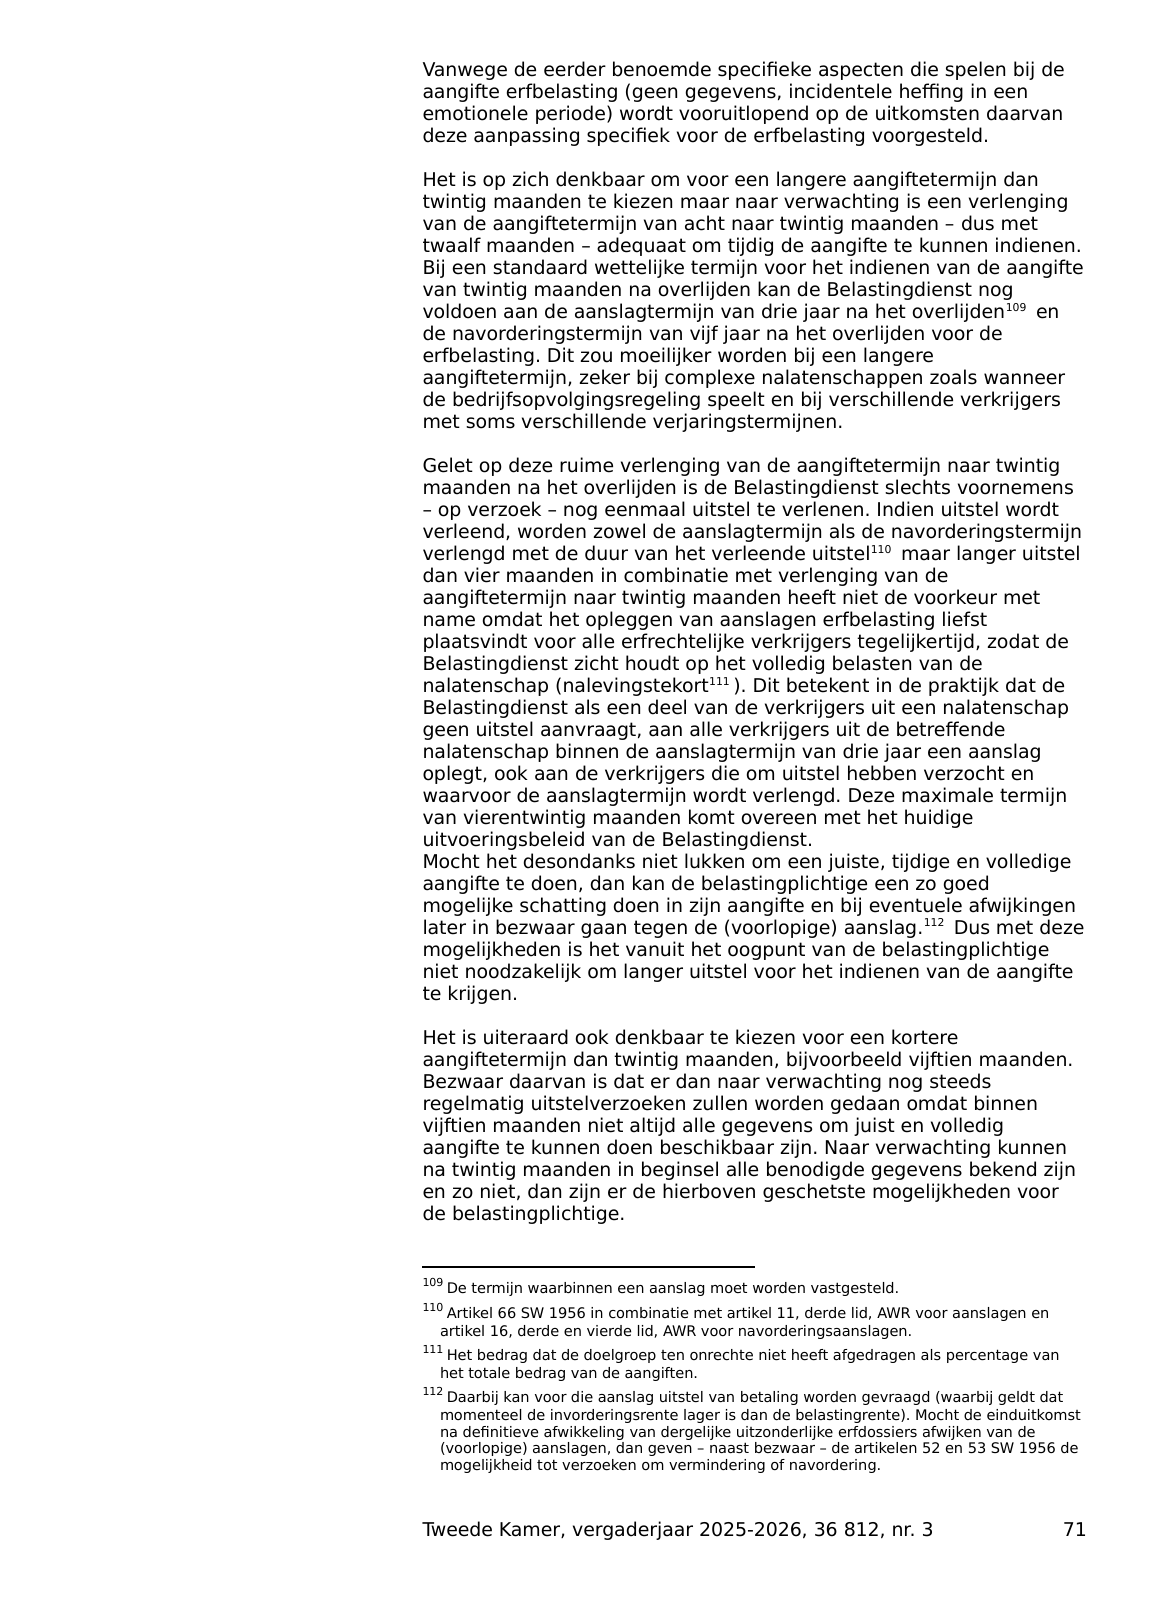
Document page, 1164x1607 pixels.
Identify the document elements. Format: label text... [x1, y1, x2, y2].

text Het bedrag dat de doelgroep ten onrechte niet heeft afgedragen als percentage van het totale bedrag van de aangiften. [422, 1343, 1087, 1382]
text Daarbij kan voor die aanslag uitstel van betaling worden gevraagd (waarbij geldt dat momenteel de invorderingsrente lager is dan de belastingrente). Mocht de einduitkomst na definitieve afwikkeling van dergelijke uitzonderlijke erfdossiers afwijken van de (voorlopige) aanslagen, dan geven – naast bezwaar – de artikelen 52 en 53 SW 1956 de mogelijkheid tot verzoeken om vermindering of navordering. [422, 1385, 1087, 1474]
text Mocht het desondanks niet lukken om een juiste, tijdige en volledige aangifte te doen, dan kan de belastingplichtige een zo goed mogelijke schatting doen in zijn aangifte en bij eventuele afwijkingen later in bezwaar gaan tegen de (voorlopige) aanslag. Dus met deze mogelijkheden is het vanuit het oogpunt van de belastingplichtige niet noodzakelijk om langer uitstel voor het indienen van de aangifte te krijgen. [422, 851, 1087, 1004]
text Het is op zich denkbaar om voor een langere aangiftetermijn dan twintig maanden te kiezen maar naar verwachting is een verlenging van de aangiftetermijn van acht naar twintig maanden – dus met twaalf maanden – adequaat om tijdig de aangifte te kunnen indienen. Bij een standaard wettelijke termijn voor het indienen van de aangifte van twintig maanden na overlijden kan de Belastingdienst nog voldoen aan de aanslagtermijn van drie jaar na het overlijden en de navorderingstermijn van vijf jaar na het overlijden voor de erfbelasting. Dit zou moeilijker worden bij een langere aangiftetermijn, zeker bij complexe nalatenschappen zoals wanneer de bedrijfsopvolgingsregeling speelt en bij verschillende verkrijgers met soms verschillende verjaringstermijnen. [422, 169, 1087, 433]
text Gelet op deze ruime verlenging van de aangiftetermijn naar twintig maanden na het overlijden is de Belastingdienst slechts voornemens – op verzoek – nog eenmaal uitstel te verlenen. Indien uitstel wordt verleend, worden zowel de aanslagtermijn als de navorderingstermijn verlengd met de duur van het verleende uitstel maar langer uitstel dan vier maanden in combinatie met verlenging van de aangiftetermijn naar twintig maanden heeft niet de voorkeur met name omdat het opleggen van aanslagen erfbelasting liefst plaatsvindt voor alle erfrechtelijke verkrijgers tegelijkertijd, zodat de Belastingdienst zicht houdt op het volledig belasten van de nalatenschap (nalevingstekort). Dit betekent in de praktijk dat de Belastingdienst als een deel van de verkrijgers uit een nalatenschap geen uitstel aanvraagt, aan alle verkrijgers uit de betreffende nalatenschap binnen de aanslagtermijn van drie jaar een aanslag oplegt, ook aan de verkrijgers die om uitstel hebben verzocht en waarvoor de aanslagtermijn wordt verlengd. Deze maximale termijn van vierentwintig maanden komt overeen met het huidige uitvoeringsbeleid van de Belastingdienst. [422, 455, 1087, 851]
text Vanwege de eerder benoemde specifieke aspecten die spelen bij de aangifte erfbelasting (geen gegevens, incidentele heffing in een emotionele periode) wordt vooruitlopend op de uitkomsten daarvan deze aanpassing specifiek voor de erfbelasting voorgesteld. [422, 59, 1087, 147]
text De termijn waarbinnen een aanslag moet worden vastgesteld. [422, 1276, 1087, 1298]
text Artikel 66 SW 1956 in combinatie met artikel 11, derde lid, AWR voor aanslagen en artikel 16, derde en vierde lid, AWR voor navorderingsaanslagen. [422, 1301, 1087, 1340]
text Het is uiteraard ook denkbaar te kiezen voor een kortere aangiftetermijn dan twintig maanden, bijvoorbeeld vijftien maanden. Bezwaar daarvan is dat er dan naar verwachting nog steeds regelmatig uitstelverzoeken zullen worden gedaan omdat binnen vijftien maanden niet altijd alle gegevens om juist en volledig aangifte te kunnen doen beschikbaar zijn. Naar verwachting kunnen na twintig maanden in beginsel alle benodigde gegevens bekend zijn en zo niet, dan zijn er de hierboven geschetste mogelijkheden voor de belastingplichtige. [422, 1027, 1087, 1224]
